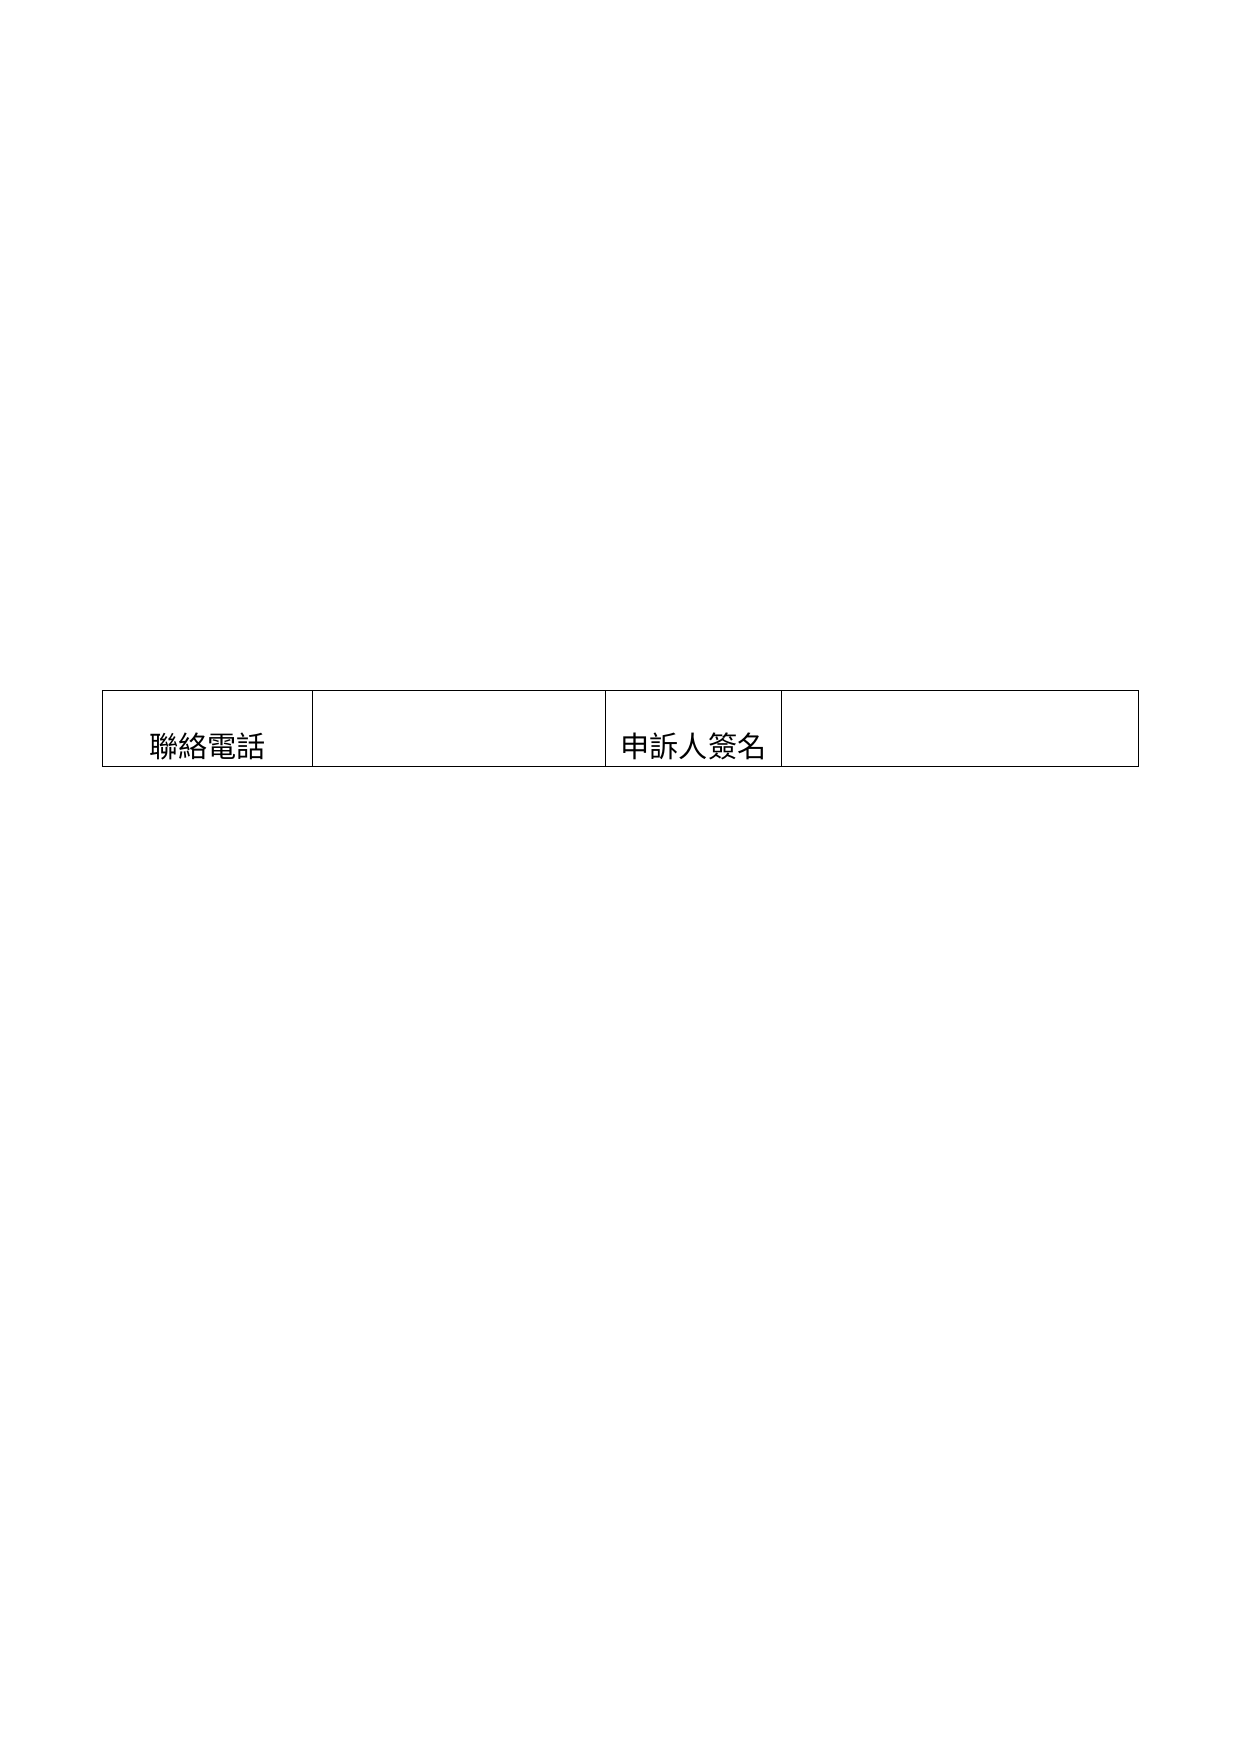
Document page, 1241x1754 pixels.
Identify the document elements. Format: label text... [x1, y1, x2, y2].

table_cell 申訴人簽名 [606, 691, 781, 766]
table_cell [782, 691, 1138, 766]
table_cell 聯絡電話 [103, 691, 312, 766]
table_cell [313, 691, 605, 766]
